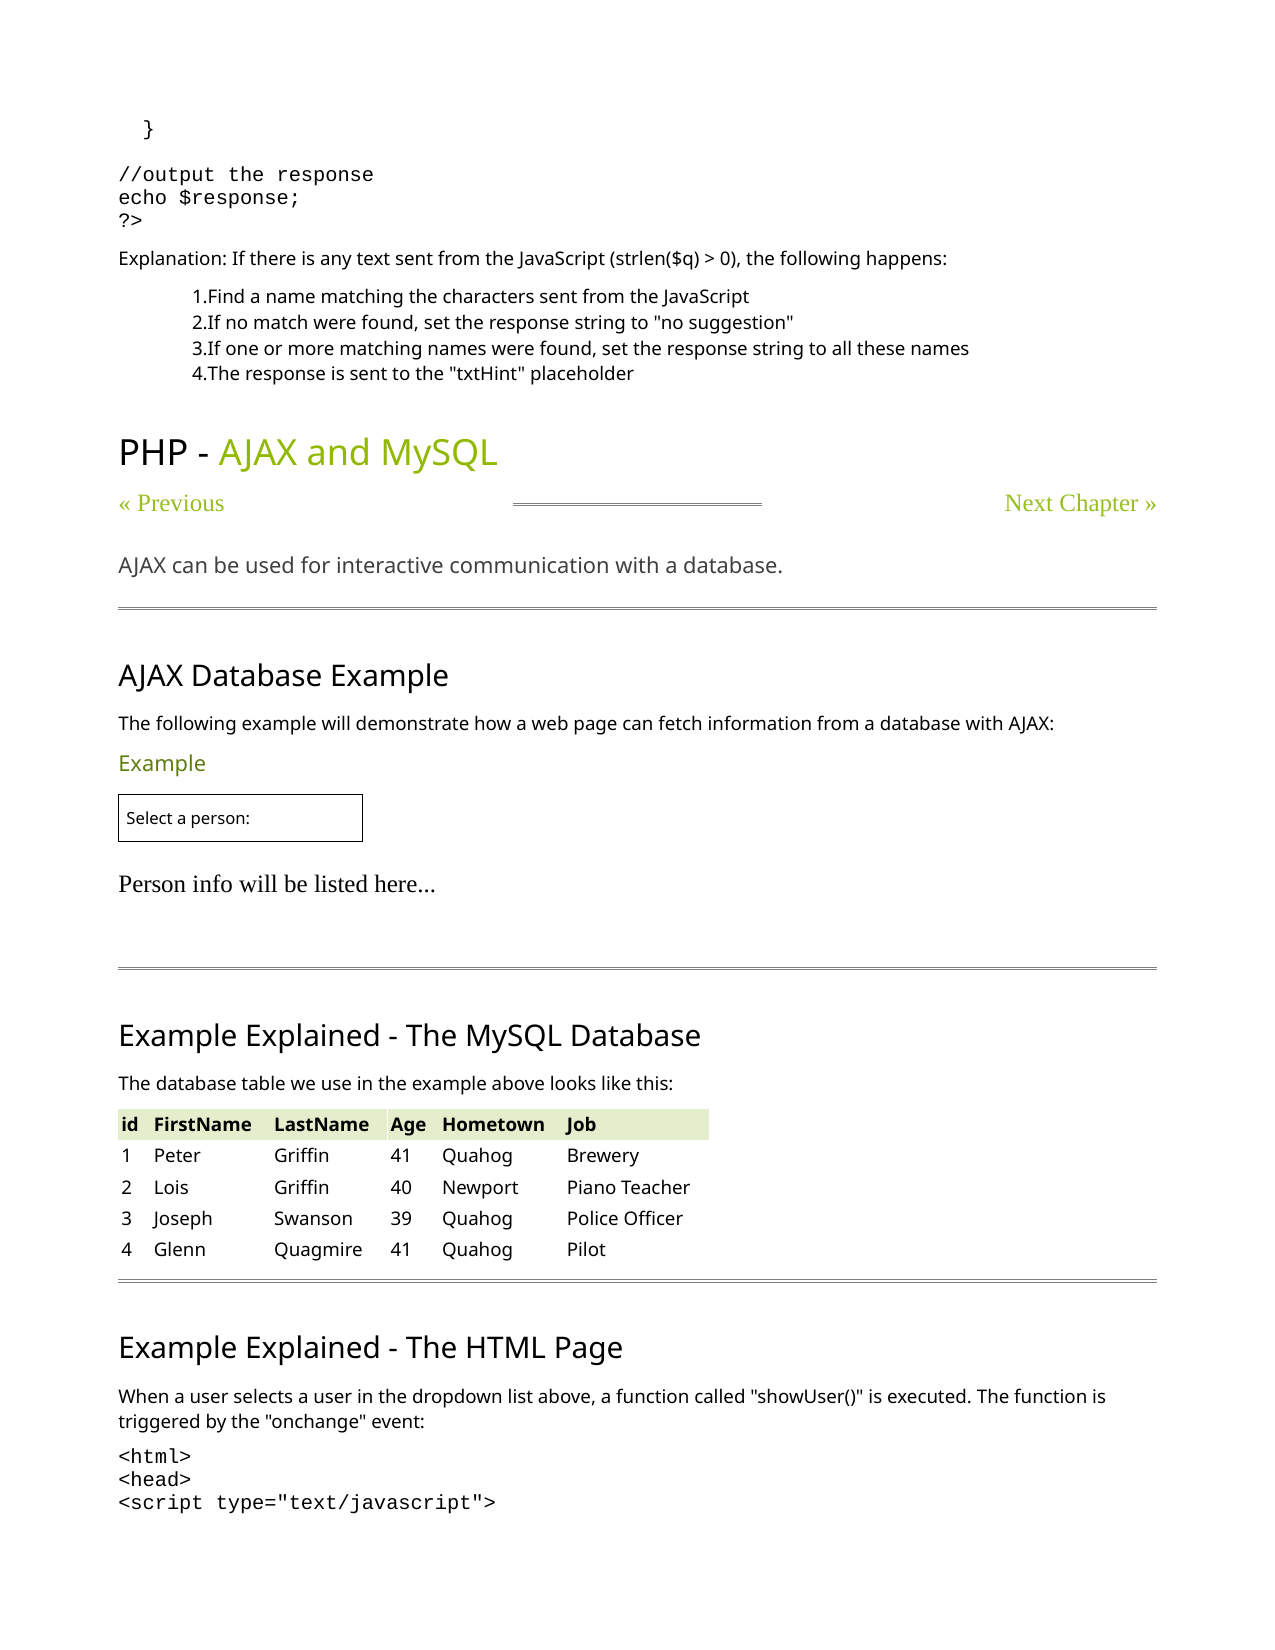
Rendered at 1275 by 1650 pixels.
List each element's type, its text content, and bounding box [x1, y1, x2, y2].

text <html> <head> <script type="text/javascript"> [118, 1447, 1157, 1516]
text Person info will be listed here... [118, 869, 1157, 898]
list Find a name matching the characters sent from the JavaScript [118, 284, 1157, 309]
table_cell Lois [151, 1171, 271, 1202]
table_cell Quahog [439, 1140, 564, 1171]
table_cell Peter [151, 1140, 271, 1171]
subtitle Example Explained - The MySQL Database [118, 1014, 1157, 1055]
table_cell Glenn [151, 1234, 271, 1265]
table_cell 41 [388, 1140, 439, 1171]
table_cell 4 [118, 1234, 151, 1265]
text When a user selects a user in the dropdown list above, a function called "showUser()" is executed. The function is triggered by the "onchange" event: [118, 1383, 1157, 1434]
text AJAX can be used for interactive communication with a database. [118, 550, 1157, 580]
table_header id [118, 1109, 151, 1140]
table_cell Griffin [271, 1171, 387, 1202]
table_cell Swanson [271, 1203, 387, 1234]
table_cell Brewery [564, 1140, 709, 1171]
list The response is sent to the "txtHint" placeholder [118, 360, 1157, 386]
subtitle AJAX Database Example [118, 654, 1157, 695]
table_cell 3 [118, 1203, 151, 1234]
table_cell Police Officer [564, 1203, 709, 1234]
text The database table we use in the example above looks like this: [118, 1070, 1157, 1096]
table_cell 39 [388, 1203, 439, 1234]
text Explanation: If there is any text sent from the JavaScript (strlen($q) > 0), the following happens: [118, 246, 1157, 271]
text PHP - AJAX and MySQL [118, 398, 1157, 476]
subtitle Example Explained - The HTML Page [118, 1327, 1157, 1367]
table_cell Piano Teacher [564, 1171, 709, 1202]
table_header Hometown [439, 1109, 564, 1140]
list If one or more matching names were found, set the response string to all these names [118, 335, 1157, 360]
text Next Chapter » [762, 488, 1157, 517]
text } //output the response echo $response; ?> [118, 118, 1157, 233]
text « Previous [118, 488, 513, 517]
table_cell Quagmire [271, 1234, 387, 1265]
table_header LastName [271, 1109, 387, 1140]
table_cell Griffin [271, 1140, 387, 1171]
table_header Job [564, 1109, 709, 1140]
table_cell Quahog [439, 1234, 564, 1265]
table_cell 41 [388, 1234, 439, 1265]
table_cell Joseph [151, 1203, 271, 1234]
table_cell Newport [439, 1171, 564, 1202]
table_header Age [388, 1109, 439, 1140]
table_cell Pilot [564, 1234, 709, 1265]
list If no match were found, set the response string to "no suggestion" [118, 309, 1157, 335]
table_cell 1 [118, 1140, 151, 1171]
subtitle Example [118, 748, 1157, 778]
text The following example will demonstrate how a web page can fetch information from a database with AJAX: [118, 710, 1157, 736]
table_cell 2 [118, 1171, 151, 1202]
table_header FirstName [151, 1109, 271, 1140]
table_cell Quahog [439, 1203, 564, 1234]
table_cell 40 [388, 1171, 439, 1202]
